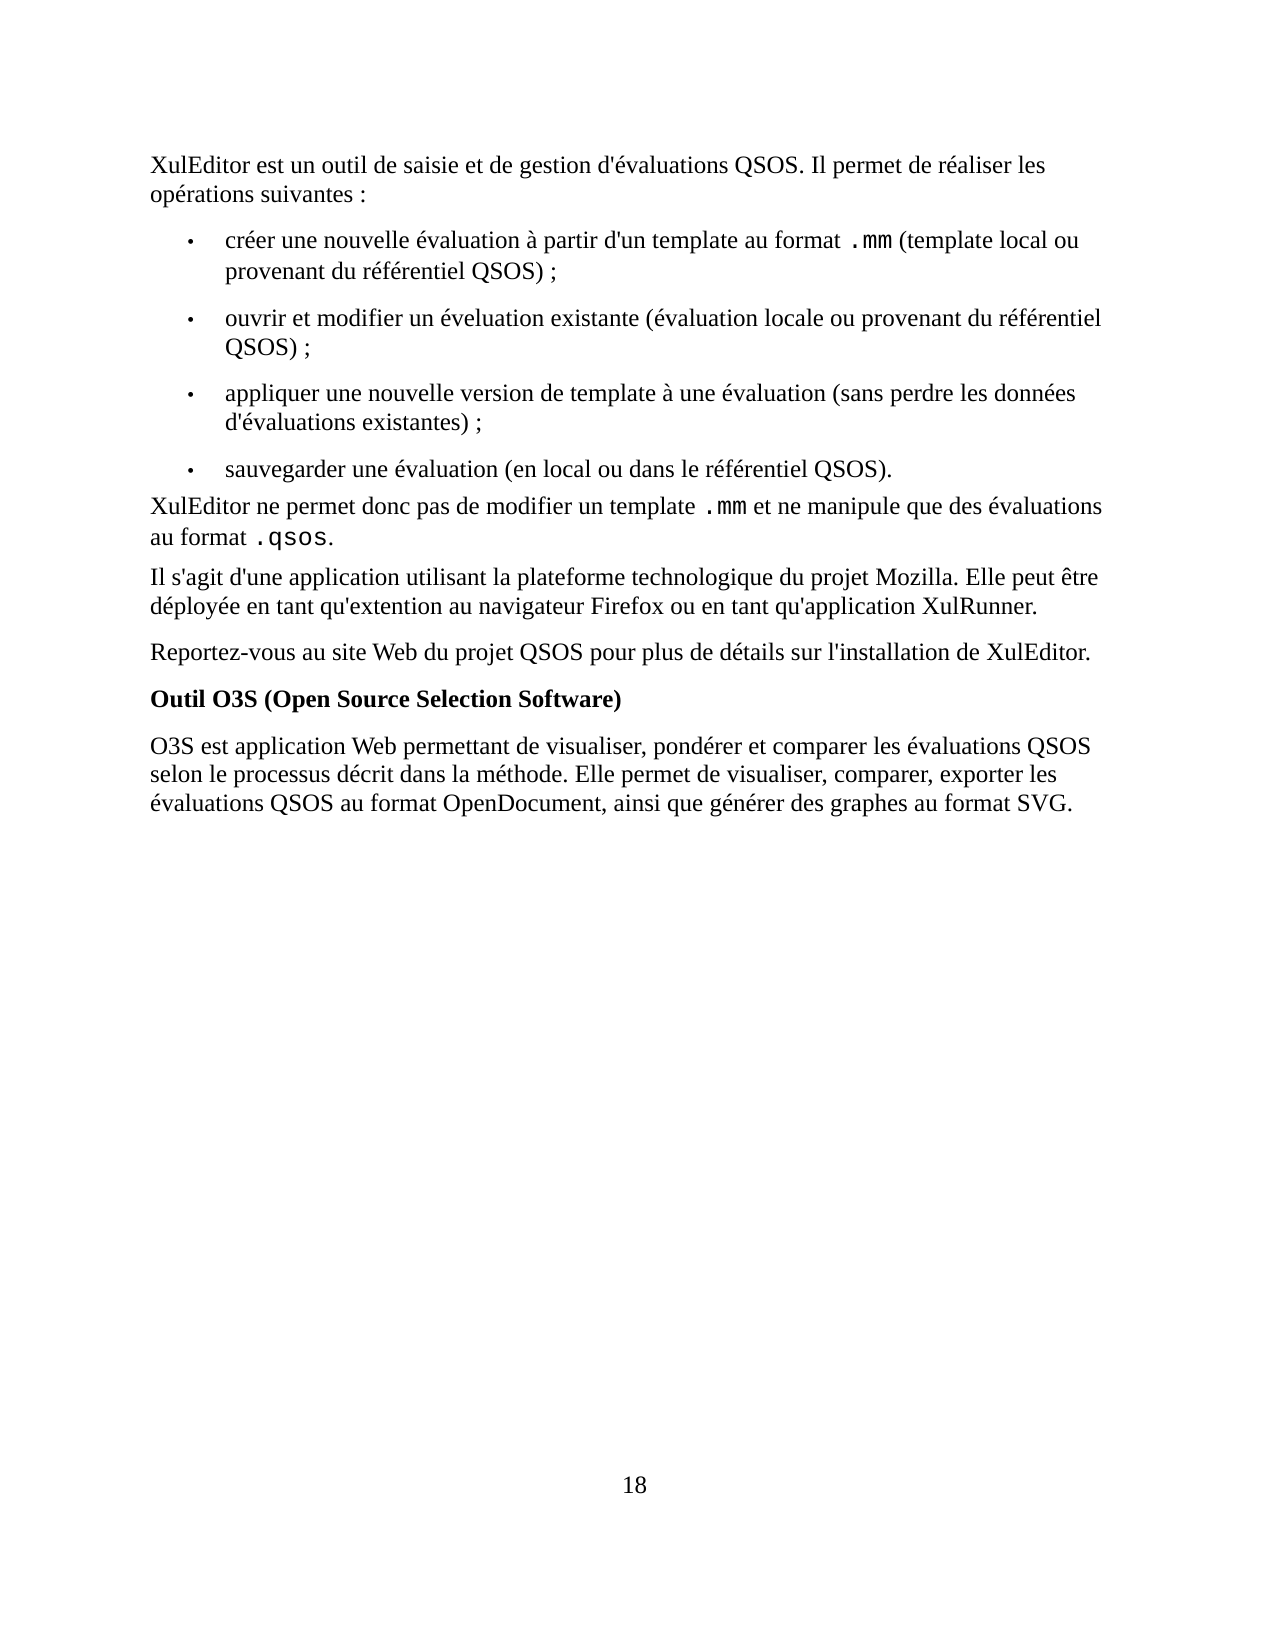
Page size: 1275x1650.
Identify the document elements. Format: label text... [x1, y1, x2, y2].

text O3S est application Web permettant de visualiser, pondérer et comparer les évaluations QSOS selon le processus décrit dans la méthode. Elle permet de visualiser, comparer, exporter les évaluations QSOS au format OpenDocument, ainsi que générer des graphes au format SVG. [150, 731, 1125, 817]
list créer une nouvelle évaluation à partir d'un template au format .mm (template local ou provenant du référentiel QSOS) ; [187, 225, 1125, 285]
list sauvegarder une évaluation (en local ou dans le référentiel QSOS). [187, 454, 1125, 482]
text XulEditor ne permet donc pas de modifier un template .mm et ne manipule que des évaluations au format .qsos. [150, 491, 1125, 553]
text Il s'agit d'une application utilisant la plateforme technologique du projet Mozilla. Elle peut être déployée en tant qu'extention au navigateur Firefox ou en tant qu'application XulRunner. [150, 562, 1125, 619]
text Outil O3S (Open Source Selection Software) [150, 684, 1125, 713]
text Reportez-vous au site Web du projet QSOS pour plus de détails sur l'installation de XulEditor. [150, 637, 1125, 666]
text XulEditor est un outil de saisie et de gestion d'évaluations QSOS. Il permet de réaliser les opérations suivantes : [150, 150, 1125, 207]
list ouvrir et modifier un éveluation existante (évaluation locale ou provenant du référentiel QSOS) ; [187, 303, 1125, 360]
list appliquer une nouvelle version de template à une évaluation (sans perdre les données d'évaluations existantes) ; [187, 378, 1125, 436]
